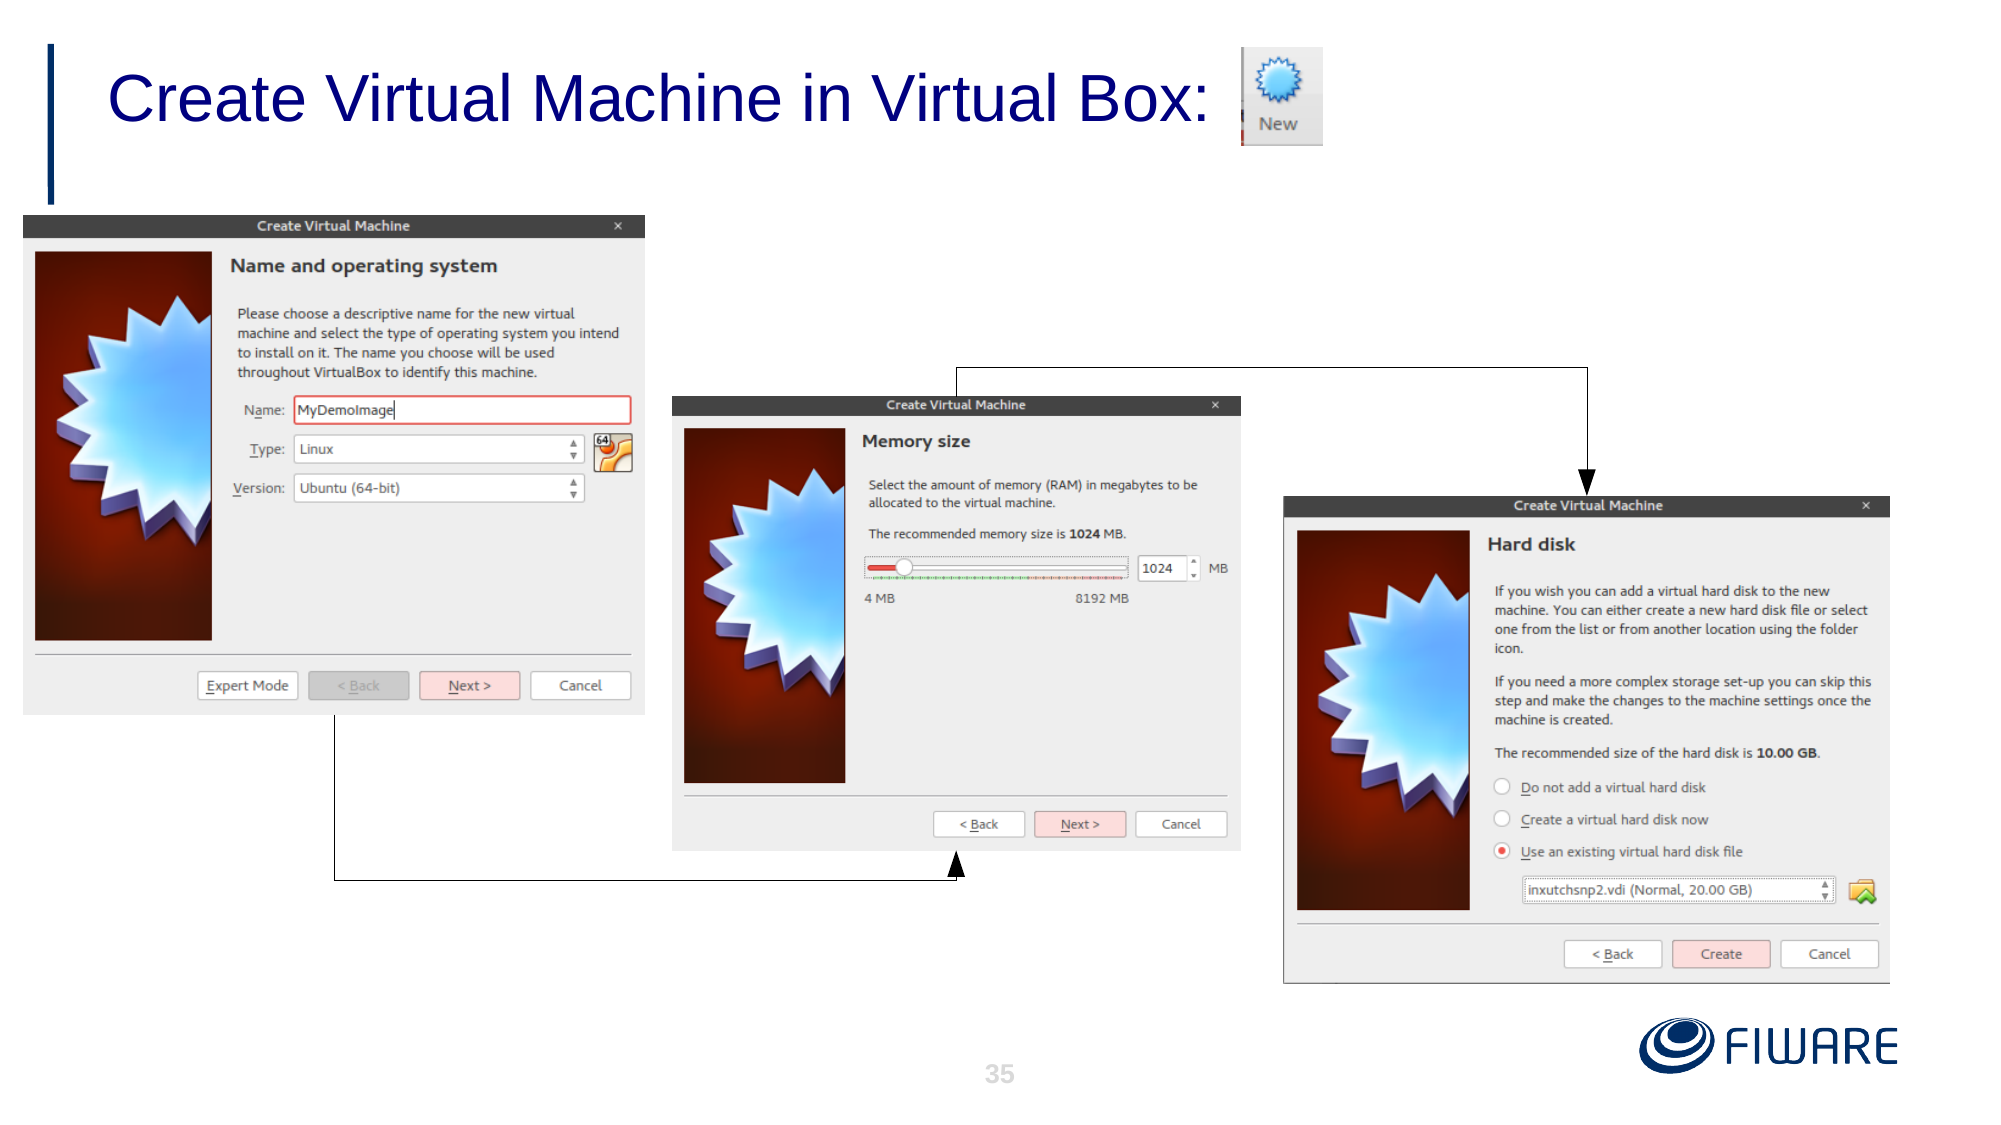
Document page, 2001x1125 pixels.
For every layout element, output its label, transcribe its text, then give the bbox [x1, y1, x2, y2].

picture [1635, 1012, 1905, 1077]
picture [23, 215, 645, 715]
picture [1283, 496, 1890, 984]
slide_number [887, 1042, 1113, 1103]
picture [672, 396, 1241, 851]
picture [1241, 47, 1323, 146]
title Create Virtual Machine in Virtual Box: [92, 47, 1704, 178]
